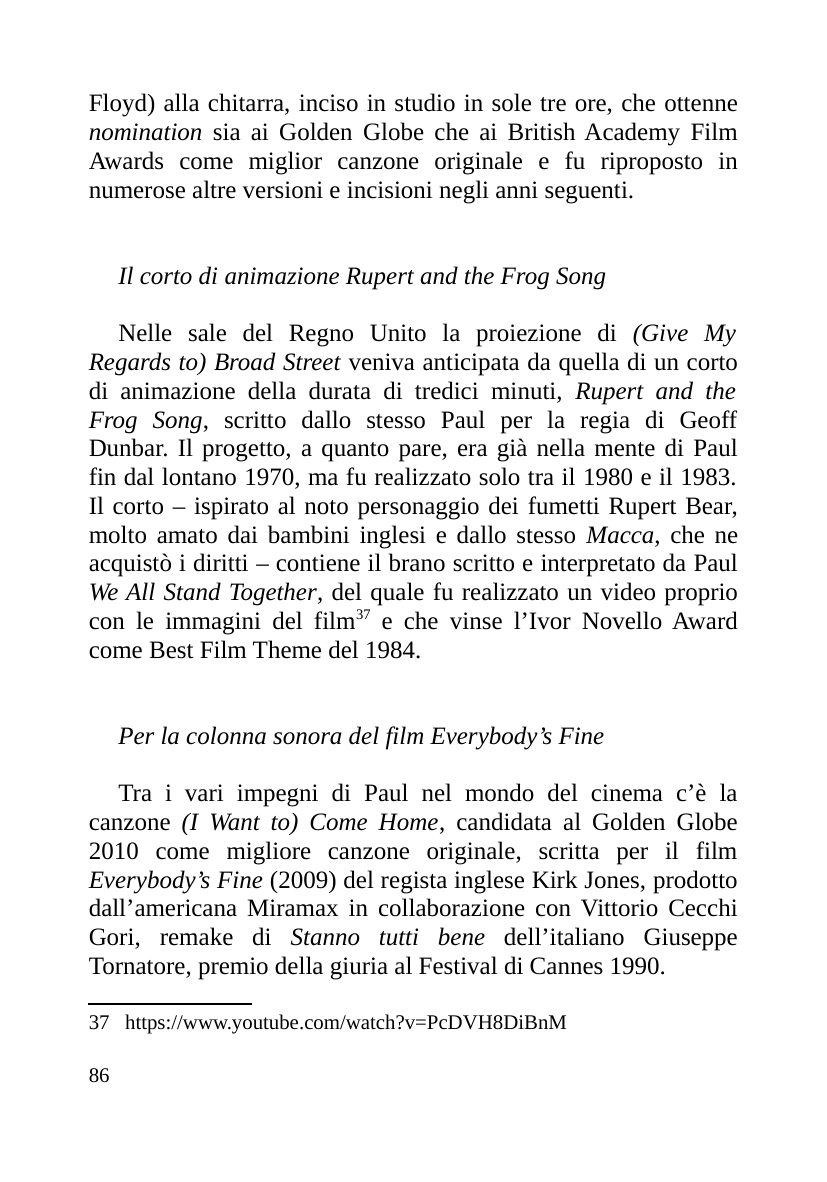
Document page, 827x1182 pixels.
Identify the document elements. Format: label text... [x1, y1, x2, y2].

text Il corto di animazione Rupert and the Frog Song [88, 261, 738, 290]
text Tra i vari impegni di Paul nel mondo del cinema c’è la canzone (I Want to) Come Home, candidata al Golden Globe 2010 come migliore canzone originale, scritta per il film Everybody’s Fine (2009) del regista inglese Kirk Jones, prodotto dall’americana Miramax in collaborazione con Vittorio Cecchi Gori, remake di Stanno tutti bene dell’italiano Giuseppe Tornatore, premio della giuria al Festival di Cannes 1990. [88, 778, 738, 980]
text Per la colonna sonora del film Everybody’s Fine [88, 721, 738, 750]
text Nelle sale del Regno Unito la proiezione di (Give My Regards to) Broad Street veniva anticipata da quella di un corto di animazione della durata di tredici minuti, Rupert and the Frog Song, scritto dallo stesso Paul per la regia di Geoff Dunbar. Il progetto, a quanto pare, era già nella mente di Paul fin dal lontano 1970, ma fu realizzato solo tra il 1980 e il 1983. Il corto – ispirato al noto personaggio dei fumetti Rupert Bear, molto amato dai bambini inglesi e dallo stesso Macca, che ne acquistò i diritti – contiene il brano scritto e interpretato da Paul We All Stand Together, del quale fu realizzato un video proprio con le immagini del film e che vinse l’Ivor Novello Award come Best Film Theme del 1984. [88, 318, 738, 663]
text Floyd) alla chitarra, inciso in studio in sole tre ore, che ottenne nomination sia ai Golden Globe che ai British Academy Film Awards come miglior canzone originale e fu riproposto in numerose altre versioni e incisioni negli anni seguenti. [88, 88, 738, 203]
text https://www.youtube.com/watch?v=PcDVH8DiBnM [88, 1009, 738, 1034]
